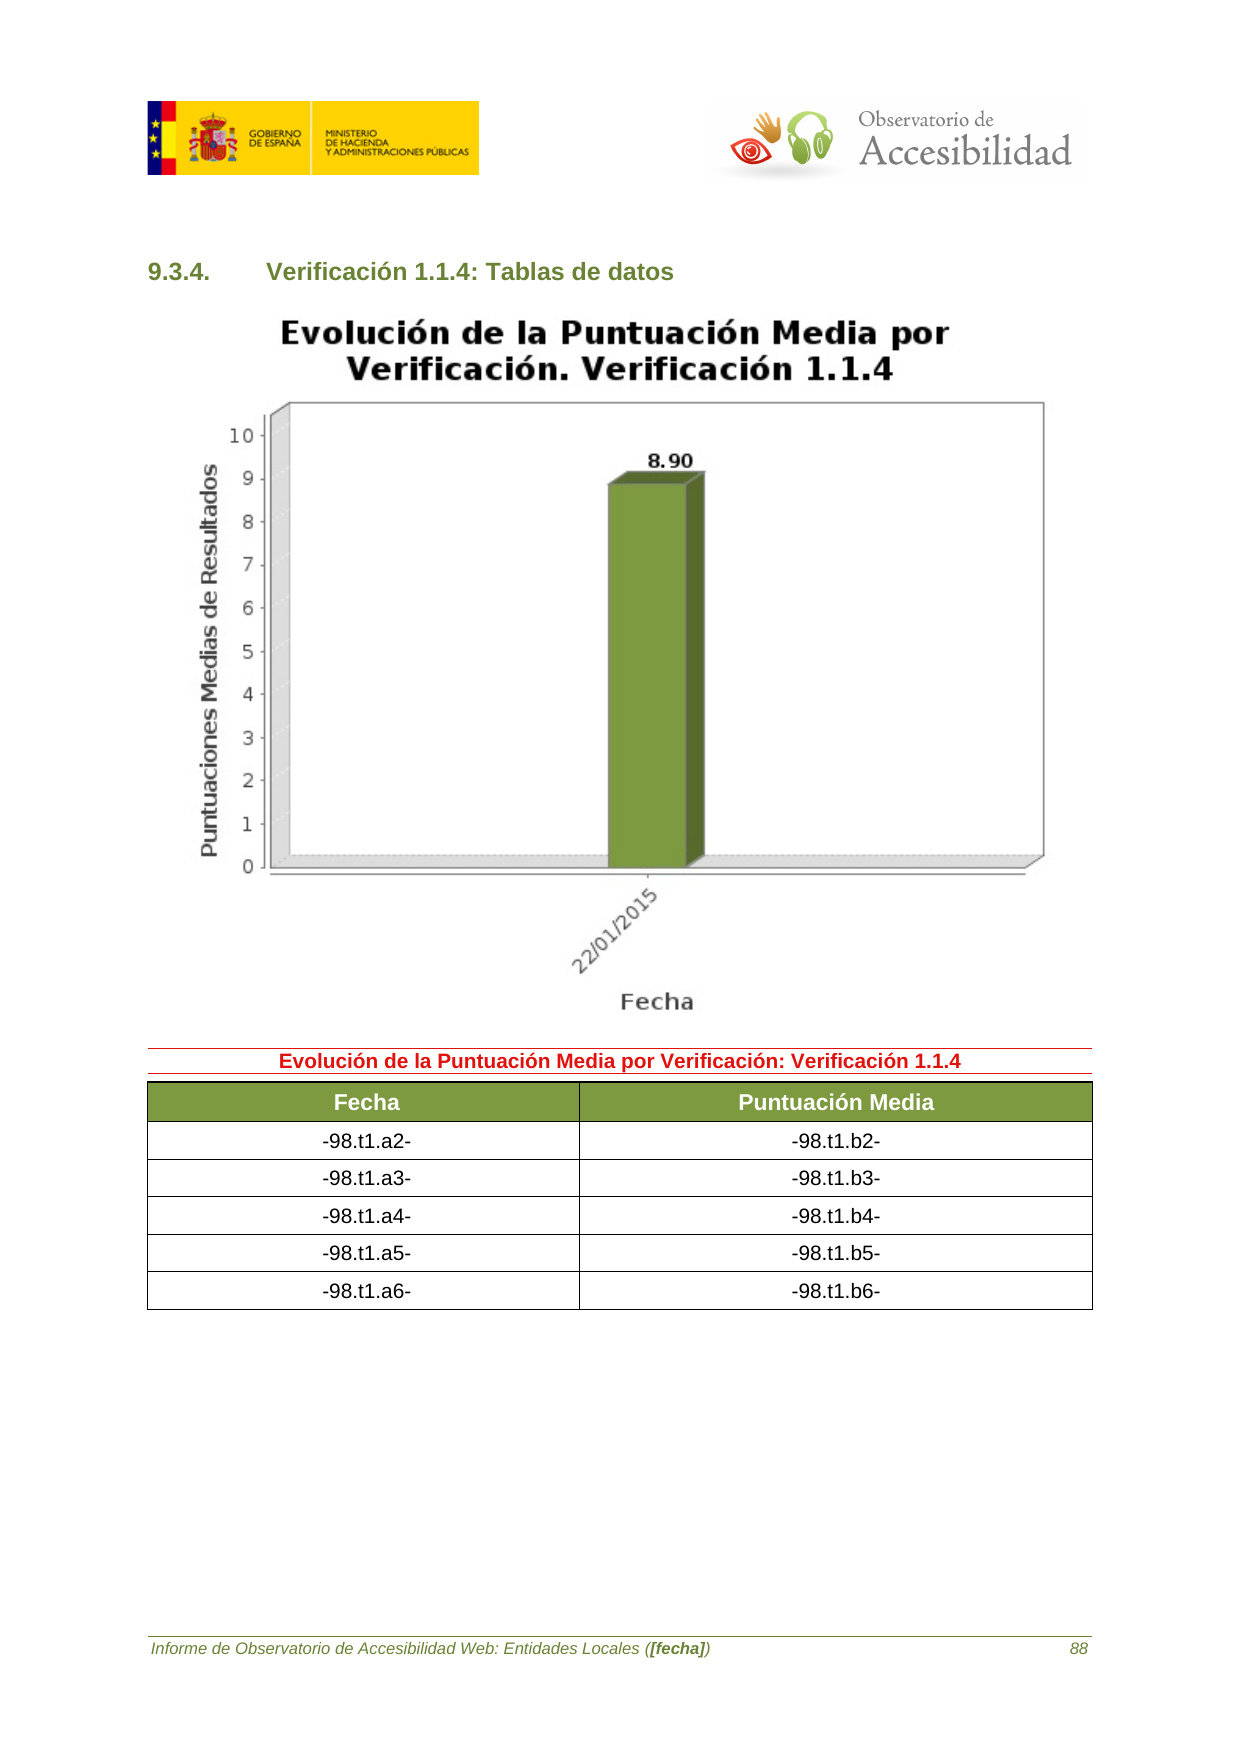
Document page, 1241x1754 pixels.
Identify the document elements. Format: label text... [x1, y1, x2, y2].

table_header Fecha [148, 1083, 579, 1121]
table_header Puntuación Media [580, 1083, 1092, 1121]
table_cell -98.t1.b4- [580, 1197, 1092, 1234]
table_cell -98.t1.b6- [580, 1272, 1092, 1309]
subtitle Verificación 1.1.4: Tablas de datos [148, 257, 1092, 286]
text Evolución de la Puntuación Media por Verificación: Verificación 1.1.4 [148, 1049, 1092, 1073]
table_cell -98.t1.b5- [580, 1235, 1092, 1271]
table_cell -98.t1.a4- [148, 1197, 579, 1234]
picture [178, 313, 1062, 1024]
table_cell -98.t1.a2- [148, 1122, 579, 1159]
picture [710, 102, 1086, 185]
picture [147, 101, 479, 175]
table_cell -98.t1.a3- [148, 1160, 579, 1196]
table_cell -98.t1.b3- [580, 1160, 1092, 1196]
table_cell -98.t1.b2- [580, 1122, 1092, 1159]
table_cell -98.t1.a6- [148, 1272, 579, 1309]
table_cell -98.t1.a5- [148, 1235, 579, 1271]
